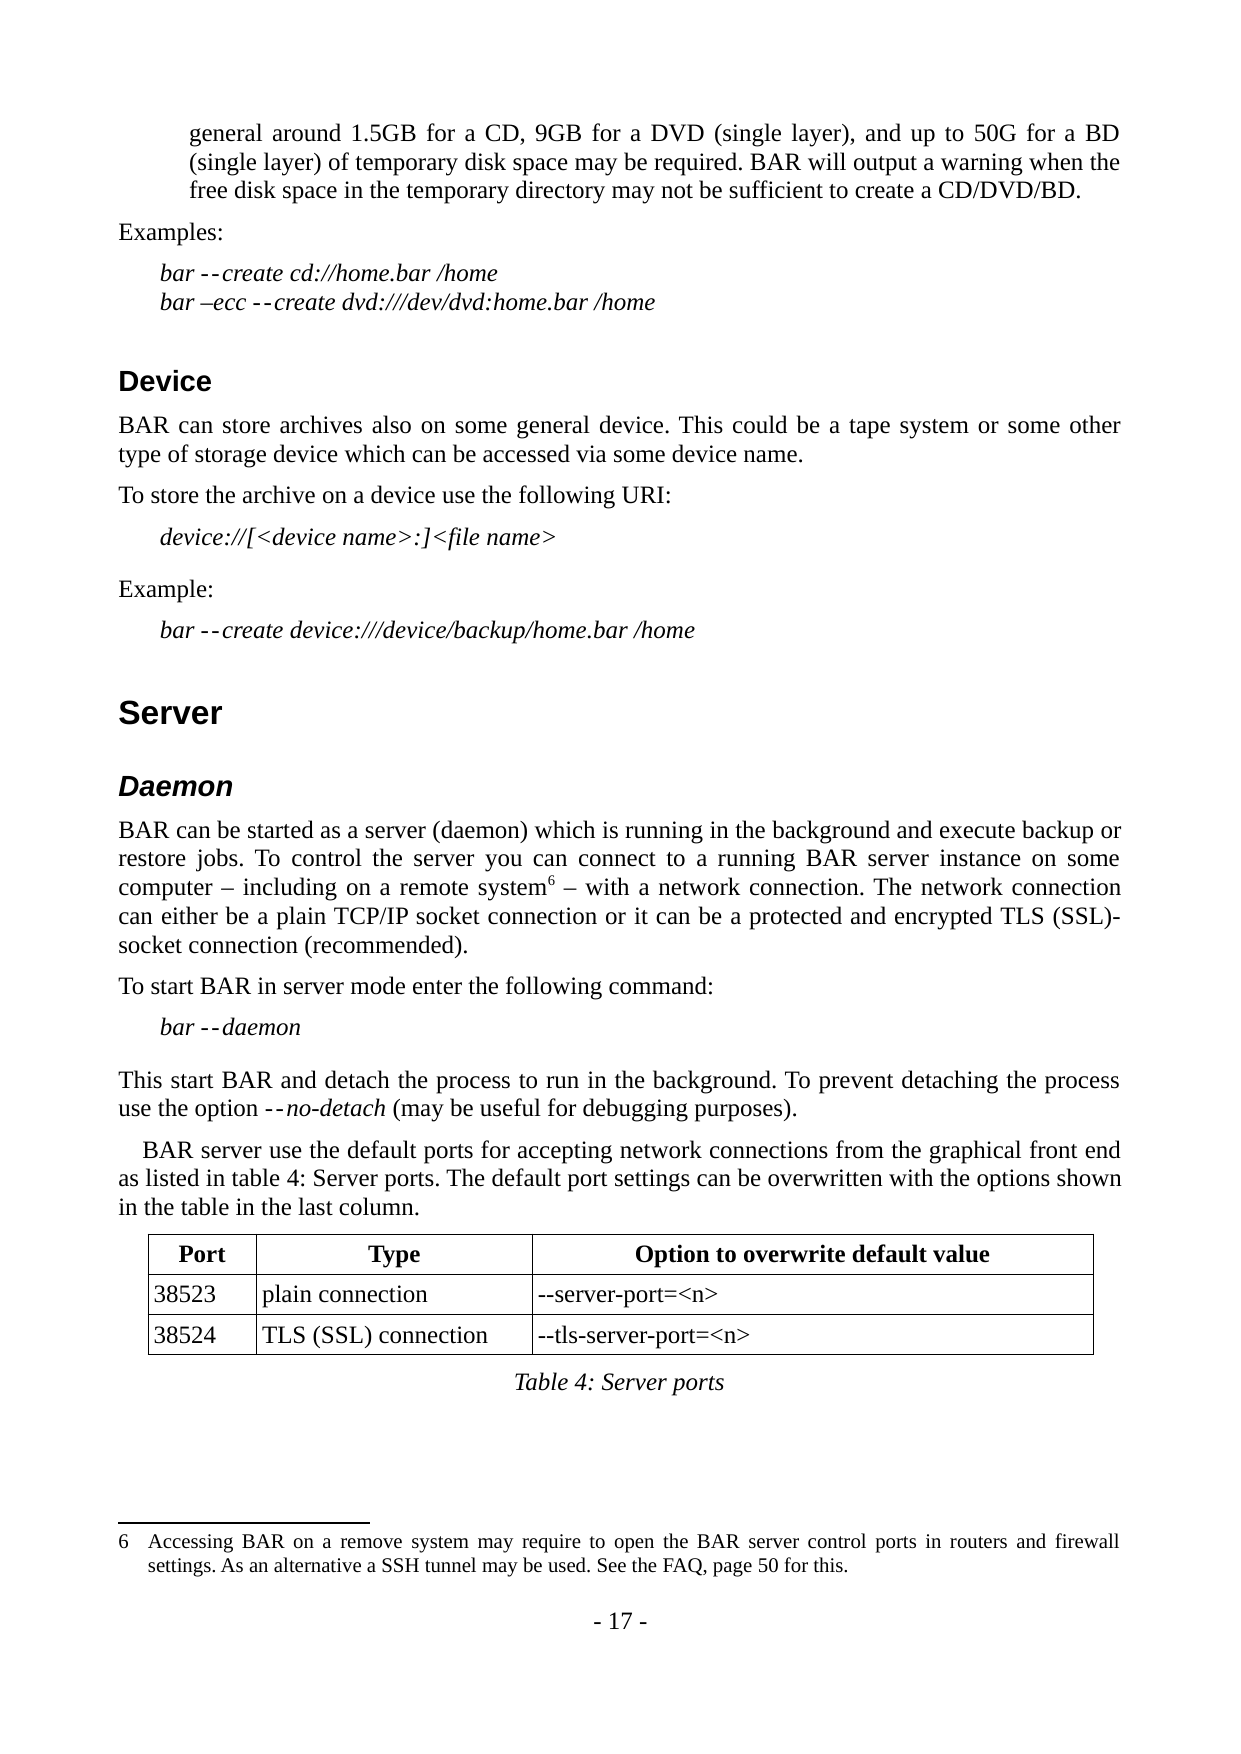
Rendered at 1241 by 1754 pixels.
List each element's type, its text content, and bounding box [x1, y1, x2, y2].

text BAR can store archives also on some general device. This could be a tape system or some other type of storage device which can be accessed via some device name. [118, 410, 1122, 468]
table_cell 38523 [149, 1275, 256, 1314]
table_cell 38524 [149, 1315, 256, 1354]
text general around 1.5GB for a CD, 9GB for a DVD (single layer), and up to 50G for a BD (single layer) of temporary disk space may be required. BAR will output a warning when the free disk space in the temporary directory may not be sufficient to create a CD/DVD/BD. [118, 118, 1122, 204]
text BAR server use the default ports for accepting network connections from the graphical front end as listed in table 4: Server ports. The default port settings can be overwritten with the options shown in the table in the last column. [118, 1135, 1122, 1221]
table_cell --server-port=<n> [533, 1275, 1093, 1314]
text To store the archive on a device use the following URI: [118, 480, 1122, 509]
text bar ‑‑create device:///device/backup/home.bar /home [159, 615, 1122, 644]
text device://[<device name>:]<file name> [159, 522, 1122, 550]
table_cell --tls-server-port=<n> [533, 1315, 1093, 1354]
subtitle Device [118, 364, 1122, 398]
table_header Option to overwrite default value [533, 1235, 1093, 1274]
text BAR can be started as a server (daemon) which is running in the background and execute backup or restore jobs. To control the server you can connect to a running BAR server instance on some computer – including on a remote system – with a network connection. The network connection can either be a plain TCP/IP socket connection or it can be a protected and encrypted TLS (SSL)-socket connection (recommended). [118, 815, 1122, 958]
table_cell plain connection [257, 1275, 532, 1314]
table_header Type [257, 1235, 532, 1274]
text This start BAR and detach the process to run in the background. To prevent detaching the process use the option ‑‑no-detach (may be useful for debugging purposes). [118, 1065, 1122, 1122]
text bar –ecc ‑‑create dvd:///dev/dvd:home.bar /home [159, 287, 1122, 316]
table_cell TLS (SSL) connection [257, 1315, 532, 1354]
text Examples: [118, 217, 1122, 246]
text Table 4: Server ports [118, 1367, 1122, 1396]
text bar ‑‑create cd://home.bar /home [159, 258, 1122, 287]
text Accessing BAR on a remove system may require to open the BAR server control ports in routers and firewall settings. As an alternative a SSH tunnel may be used. See the FAQ, page 51 for this. [118, 1529, 1122, 1577]
text bar ‑‑daemon [159, 1012, 1122, 1041]
table_header Port [149, 1235, 256, 1274]
text Example: [118, 574, 1122, 603]
subtitle Server [118, 693, 1122, 731]
text To start BAR in server mode enter the following command: [118, 971, 1122, 1000]
subtitle Daemon [118, 769, 1122, 802]
